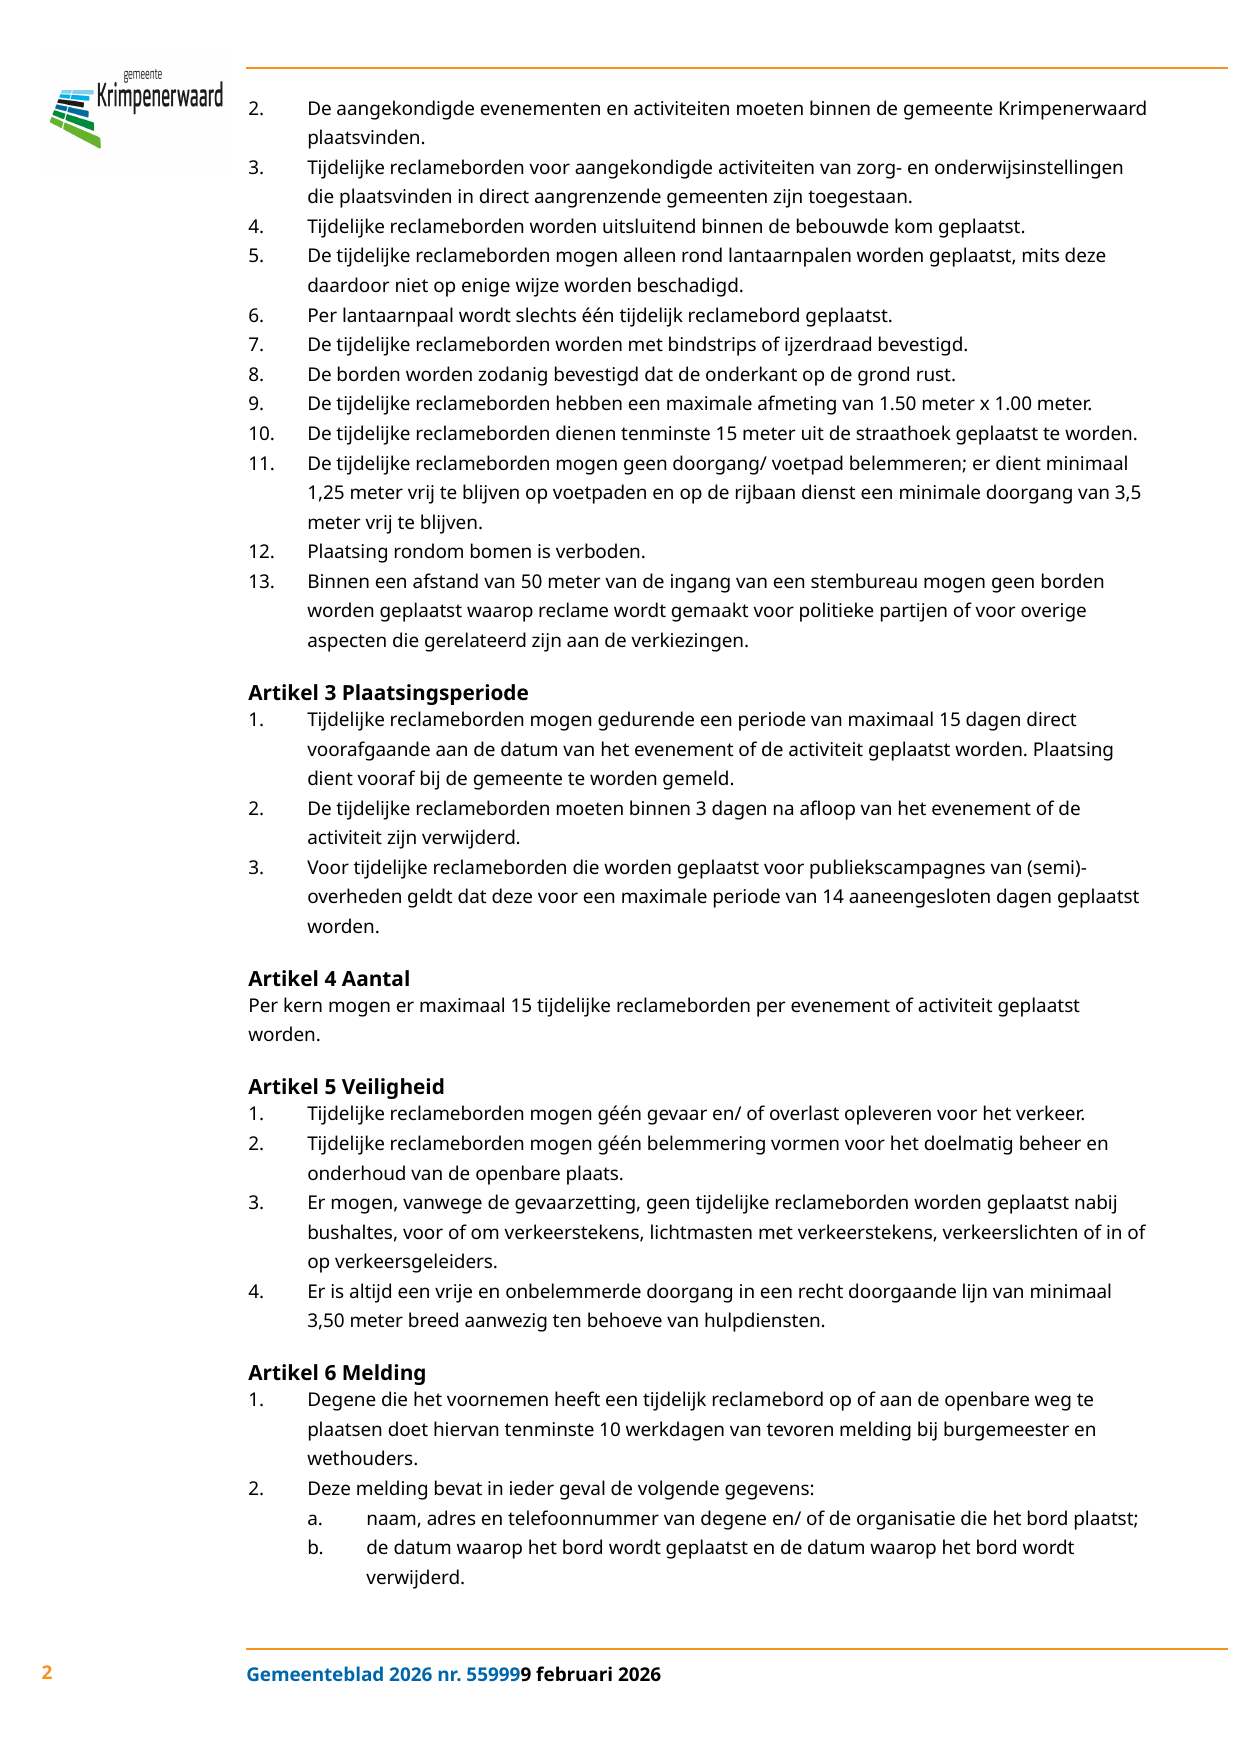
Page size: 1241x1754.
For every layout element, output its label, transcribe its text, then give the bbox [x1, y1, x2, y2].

list de datum waarop het bord wordt geplaatst en de datum waarop het bord wordt verwijderd. [307, 1534, 1152, 1590]
list Degene die het voornemen heeft een tijdelijk reclamebord op of aan de openbare weg te plaatsen doet hiervan tenminste 10 werkdagen van tevoren melding bij burgemeester en wethouders. [248, 1386, 1152, 1471]
list Er is altijd een vrije en onbelemmerde doorgang in een recht doorgaande lijn van minimaal 3,50 meter breed aanwezig ten behoeve van hulpdiensten. [248, 1278, 1152, 1333]
list De aangekondigde evenementen en activiteiten moeten binnen de gemeente Krimpenerwaard plaatsvinden. [248, 95, 1152, 150]
list Tijdelijke reclameborden mogen géén belemmering vormen voor het doelmatig beheer en onderhoud van de openbare plaats. [248, 1130, 1152, 1185]
list Plaatsing rondom bomen is verboden. [248, 538, 1152, 564]
list De borden worden zodanig bevestigd dat de onderkant op de grond rust. [248, 361, 1152, 387]
text Per kern mogen er maximaal 15 tijdelijke reclameborden per evenement of activiteit geplaatst worden. [248, 992, 1152, 1047]
text Artikel 5 Veiligheid [248, 1072, 1152, 1101]
list De tijdelijke reclameborden hebben een maximale afmeting van 1.50 meter x 1.00 meter. [248, 391, 1152, 416]
picture [41, 47, 231, 172]
list Voor tijdelijke reclameborden die worden geplaatst voor publiekscampagnes van (semi)-overheden geldt dat deze voor een maximale periode van 14 aaneengesloten dagen geplaatst worden. [248, 854, 1152, 939]
list Deze melding bevat in ieder geval de volgende gegevens: [248, 1475, 1152, 1501]
list Binnen een afstand van 50 meter van de ingang van een stembureau mogen geen borden worden geplaatst waarop reclame wordt gemaakt voor politieke partijen of voor overige aspecten die gerelateerd zijn aan de verkiezingen. [248, 568, 1152, 653]
list De tijdelijke reclameborden worden met bindstrips of ijzerdraad bevestigd. [248, 331, 1152, 357]
list Tijdelijke reclameborden worden uitsluitend binnen de bebouwde kom geplaatst. [248, 213, 1152, 239]
text Artikel 4 Aantal [248, 964, 1152, 992]
list Er mogen, vanwege de gevaarzetting, geen tijdelijke reclameborden worden geplaatst nabij bushaltes, voor of om verkeerstekens, lichtmasten met verkeerstekens, verkeerslichten of in of op verkeersgeleiders. [248, 1189, 1152, 1274]
list De tijdelijke reclameborden mogen geen doorgang/ voetpad belemmeren; er dient minimaal 1,25 meter vrij te blijven op voetpaden en op de rijbaan dienst een minimale doorgang van 3,5 meter vrij te blijven. [248, 450, 1152, 535]
list Tijdelijke reclameborden mogen géén gevaar en/ of overlast opleveren voor het verkeer. [248, 1101, 1152, 1126]
list De tijdelijke reclameborden mogen alleen rond lantaarnpalen worden geplaatst, mits deze daardoor niet op enige wijze worden beschadigd. [248, 243, 1152, 298]
list Per lantaarnpaal wordt slechts één tijdelijk reclamebord geplaatst. [248, 302, 1152, 328]
list Tijdelijke reclameborden mogen gedurende een periode van maximaal 15 dagen direct voorafgaande aan de datum van het evenement of de activiteit geplaatst worden. Plaatsing dient vooraf bij de gemeente te worden gemeld. [248, 706, 1152, 791]
list De tijdelijke reclameborden dienen tenminste 15 meter uit de straathoek geplaatst te worden. [248, 420, 1152, 446]
text Artikel 3 Plaatsingsperiode [248, 678, 1152, 706]
list De tijdelijke reclameborden moeten binnen 3 dagen na afloop van het evenement of de activiteit zijn verwijderd. [248, 795, 1152, 850]
list Tijdelijke reclameborden voor aangekondigde activiteiten van zorg- en onderwijsinstellingen die plaatsvinden in direct aangrenzende gemeenten zijn toegestaan. [248, 154, 1152, 209]
text Artikel 6 Melding [248, 1358, 1152, 1386]
list naam, adres en telefoonnummer van degene en/ of de organisatie die het bord plaatst; [307, 1505, 1152, 1531]
